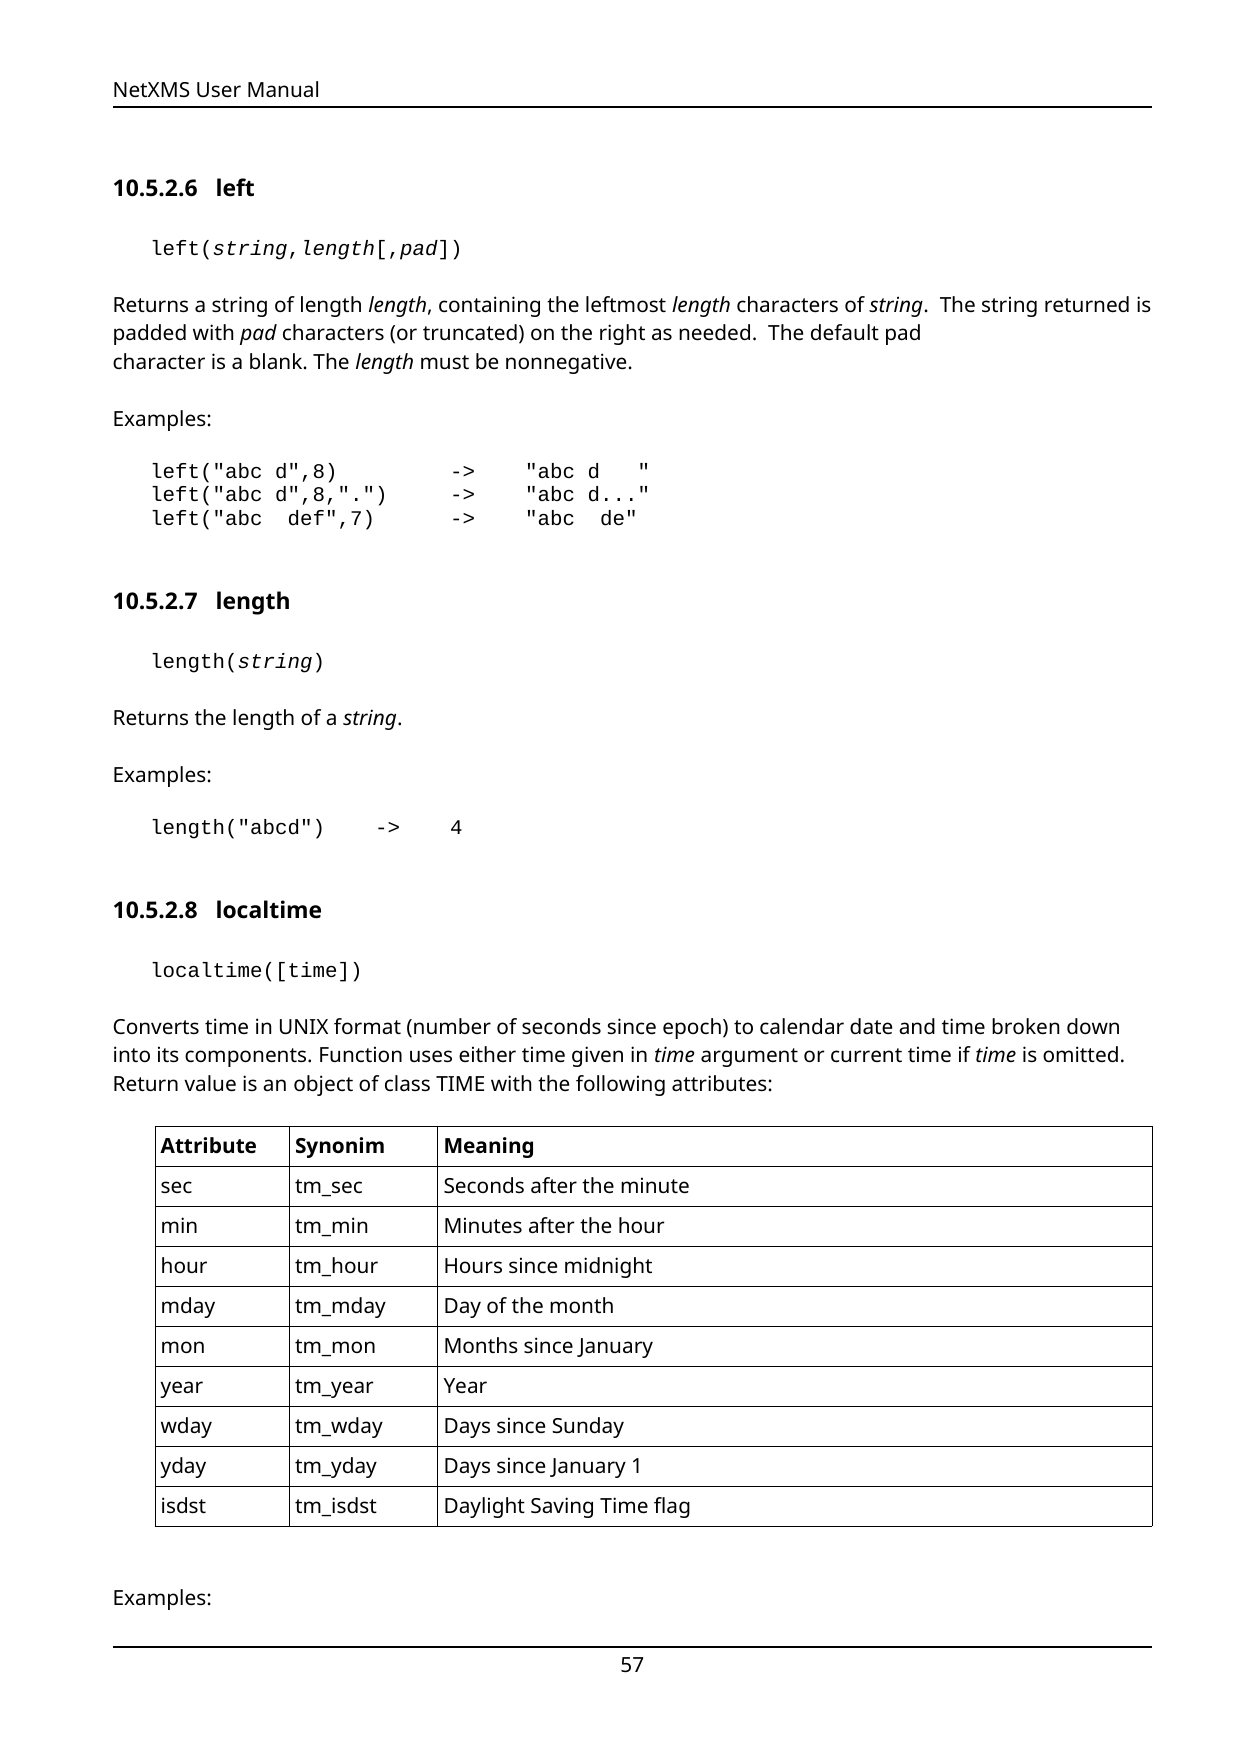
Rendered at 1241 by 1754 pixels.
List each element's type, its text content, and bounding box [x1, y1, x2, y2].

table_cell Months since January [438, 1327, 1152, 1366]
table_cell tm_hour [290, 1247, 437, 1286]
text Returns a string of length length, containing the leftmost length characters of string. The string returned is padded with pad characters (or truncated) on the right as needed. The default pad [112, 290, 1152, 347]
table_cell min [156, 1207, 289, 1246]
table_cell mon [156, 1327, 289, 1366]
table_cell wday [156, 1407, 289, 1446]
table_cell sec [156, 1167, 289, 1206]
table_cell hour [156, 1247, 289, 1286]
table_cell Seconds after the minute [438, 1167, 1152, 1206]
text localtime([time]) [150, 960, 1152, 983]
text Examples: [112, 760, 1152, 788]
table_cell mday [156, 1287, 289, 1326]
text character is a blank. The length must be nonnegative. [112, 347, 1152, 375]
table_cell Daylight Saving Time flag [438, 1487, 1152, 1526]
table_cell tm_mday [290, 1287, 437, 1326]
table_cell isdst [156, 1487, 289, 1526]
table_cell Day of the month [438, 1287, 1152, 1326]
table_cell tm_sec [290, 1167, 437, 1206]
table_cell tm_min [290, 1207, 437, 1246]
table_cell yday [156, 1447, 289, 1486]
table_cell Days since Sunday [438, 1407, 1152, 1446]
text Examples: [112, 1583, 1152, 1611]
text left(string,length[,pad]) [150, 238, 1152, 262]
text length(string) [150, 651, 1152, 674]
table_cell tm_isdst [290, 1487, 437, 1526]
text left("abc d",8) -> "abc d " [150, 461, 1152, 484]
subtitle left [112, 172, 1152, 203]
text Converts time in UNIX format (number of seconds since epoch) to calendar date and time broken down into its components. Function uses either time given in time argument or current time if time is omitted. Return value is an object of class TIME with the following attributes: [112, 1012, 1152, 1097]
table_cell tm_wday [290, 1407, 437, 1446]
text left("abc def",7) -> "abc de" [150, 508, 1152, 532]
subtitle localtime [112, 894, 1152, 925]
table_cell tm_year [290, 1367, 437, 1406]
text Examples: [112, 404, 1152, 432]
table_header Meaning [438, 1127, 1152, 1166]
text length("abcd") -> 4 [150, 817, 1152, 840]
table_cell tm_yday [290, 1447, 437, 1486]
table_cell Hours since midnight [438, 1247, 1152, 1286]
table_header Attribute [156, 1127, 289, 1166]
table_cell tm_mon [290, 1327, 437, 1366]
table_cell Days since January 1 [438, 1447, 1152, 1486]
table_cell Minutes after the hour [438, 1207, 1152, 1246]
table_cell year [156, 1367, 289, 1406]
text Returns the length of a string. [112, 703, 1152, 731]
text left("abc d",8,".") -> "abc d..." [150, 484, 1152, 508]
table_cell Year [438, 1367, 1152, 1406]
table_header Synonim [290, 1127, 437, 1166]
subtitle length [112, 585, 1152, 616]
